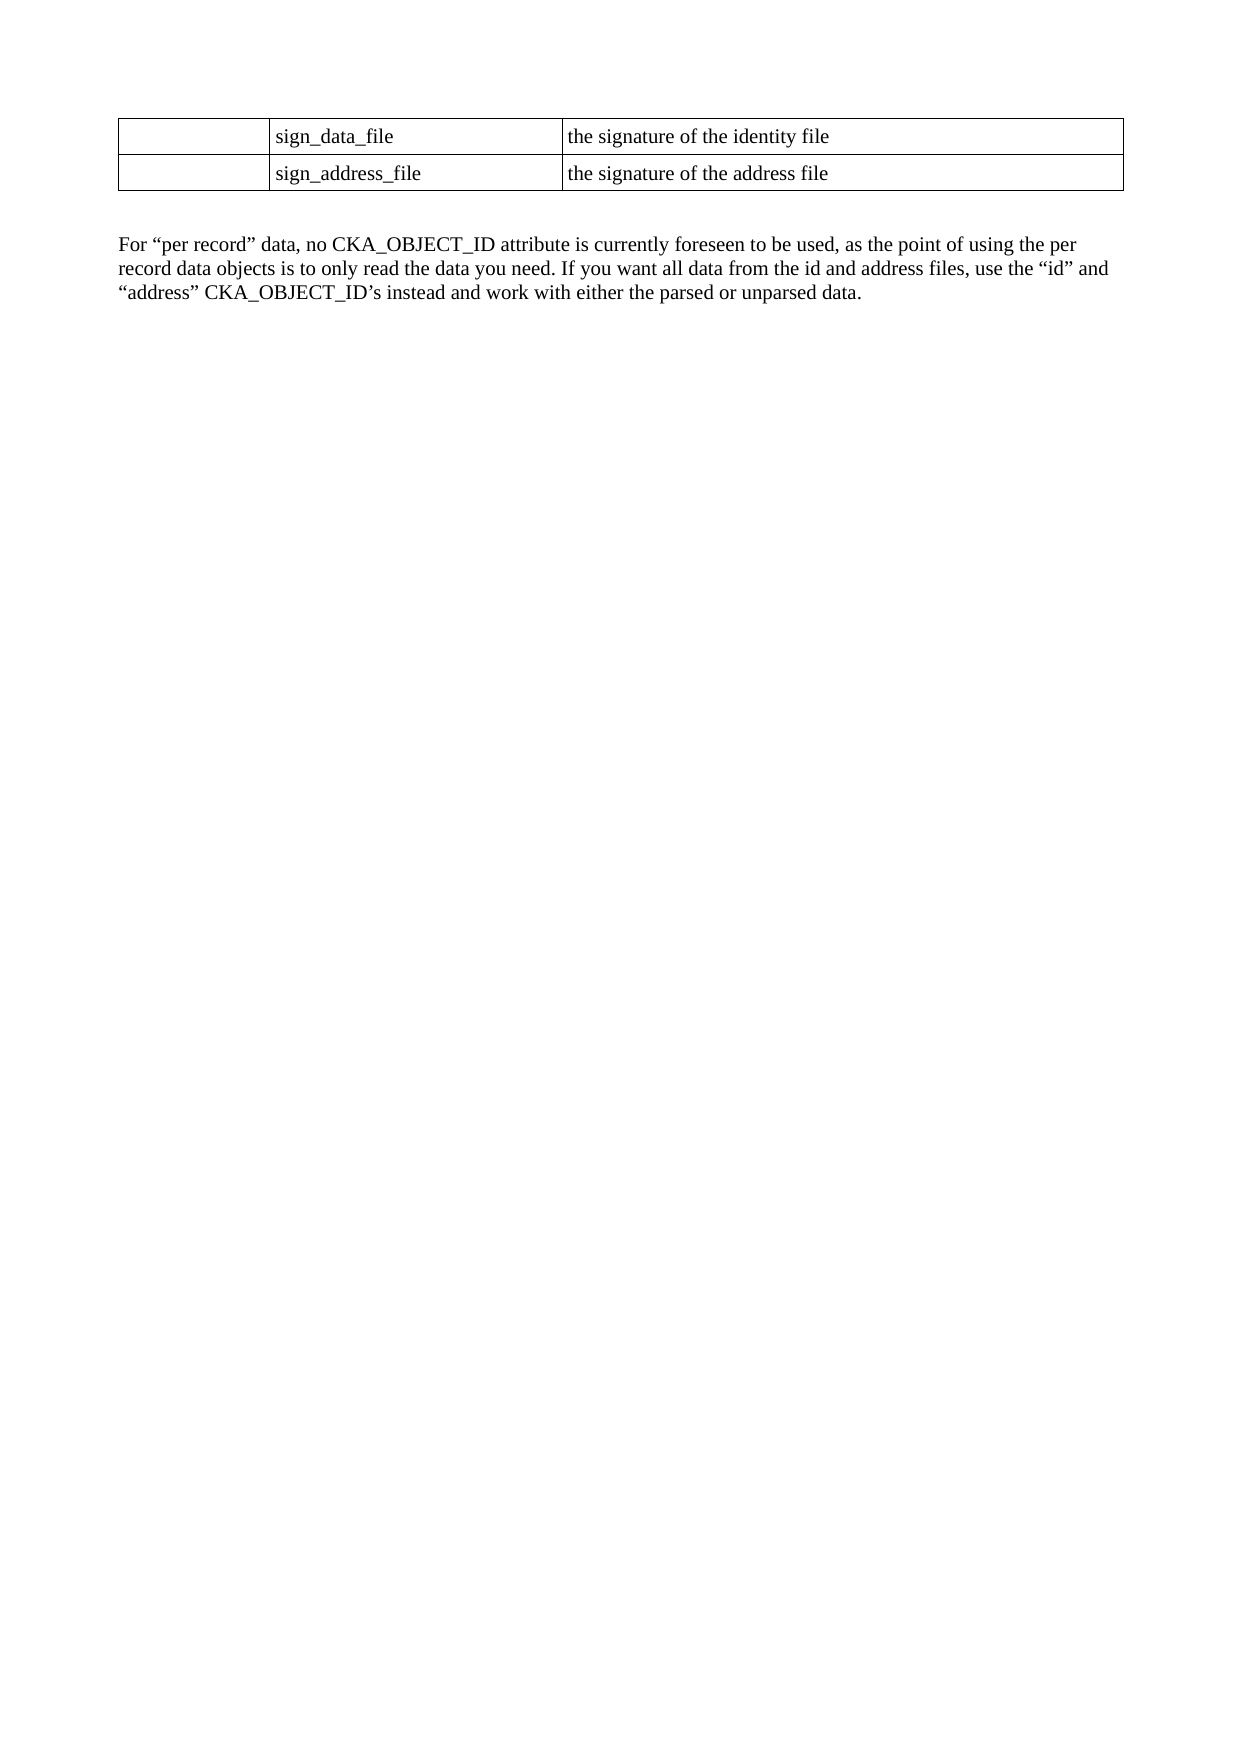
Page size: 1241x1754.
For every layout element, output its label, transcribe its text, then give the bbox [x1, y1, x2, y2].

table_cell [119, 155, 269, 190]
table_cell the signature of the identity file [563, 119, 1123, 154]
table_cell [119, 119, 269, 154]
text For “per record” data, no CKA_OBJECT_ID attribute is currently foreseen to be used, as the point of using the per record data objects is to only read the data you need. If you want all data from the id and address files, use the “id” and “address” CKA_OBJECT_ID’s instead and work with either the parsed or unparsed data. [118, 232, 1122, 304]
table_cell sign_data_file [270, 119, 562, 154]
table_cell sign_address_file [270, 155, 562, 190]
table_cell the signature of the address file [563, 155, 1123, 190]
